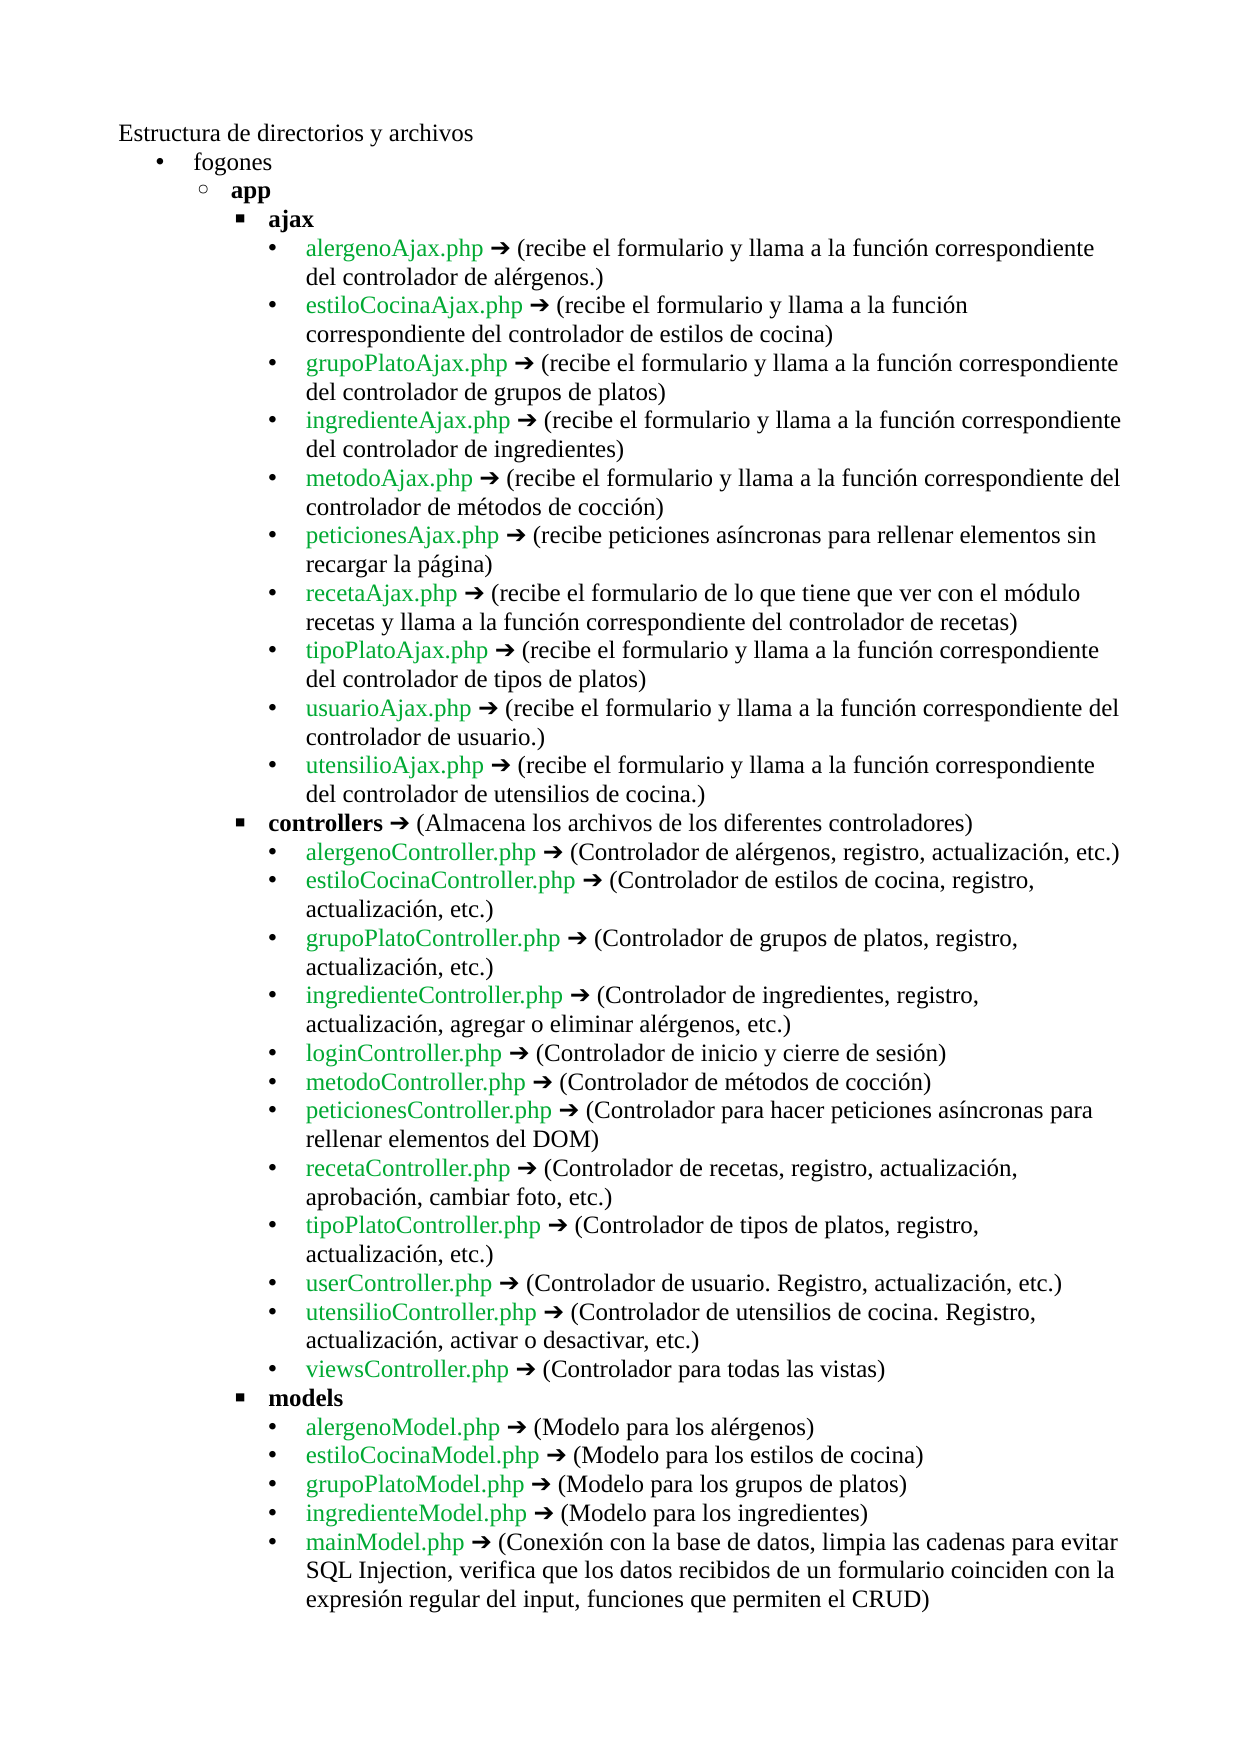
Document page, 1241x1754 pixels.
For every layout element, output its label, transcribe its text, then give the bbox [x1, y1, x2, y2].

list ingredienteModel.php ➔ (Modelo para los ingredientes) [268, 1498, 1122, 1527]
list viewsController.php ➔ (Controlador para todas las vistas) [268, 1354, 1122, 1383]
list grupoPlatoController.php ➔ (Controlador de grupos de platos, registro, actualización, etc.) [268, 923, 1122, 981]
list tipoPlatoController.php ➔ (Controlador de tipos de platos, registro, actualización, etc.) [268, 1211, 1122, 1268]
list ingredienteController.php ➔ (Controlador de ingredientes, registro, actualización, agregar o eliminar alérgenos, etc.) [268, 981, 1122, 1038]
list peticionesAjax.php ➔ (recibe peticiones asíncronas para rellenar elementos sin recargar la página) [268, 521, 1122, 578]
list metodoController.php ➔ (Controlador de métodos de cocción) [268, 1067, 1122, 1096]
list estiloCocinaController.php ➔ (Controlador de estilos de cocina, registro, actualización, etc.) [268, 866, 1122, 923]
list app [193, 176, 1122, 204]
list userController.php ➔ (Controlador de usuario. Registro, actualización, etc.) [268, 1268, 1122, 1297]
list mainModel.php ➔ (Conexión con la base de datos, limpia las cadenas para evitar SQL Injection, verifica que los datos recibidos de un formulario coinciden con la expresión regular del input, funciones que permiten el CRUD) [268, 1527, 1122, 1613]
list models [231, 1383, 1122, 1412]
list recetaAjax.php ➔ (recibe el formulario de lo que tiene que ver con el módulo recetas y llama a la función correspondiente del controlador de recetas) [268, 578, 1122, 636]
list alergenoModel.php ➔ (Modelo para los alérgenos) [268, 1412, 1122, 1441]
list controllers ➔ (Almacena los archivos de los diferentes controladores) [231, 808, 1122, 837]
list usuarioAjax.php ➔ (recibe el formulario y llama a la función correspondiente del controlador de usuario.) [268, 693, 1122, 751]
list estiloCocinaAjax.php ➔ (recibe el formulario y llama a la función correspondiente del controlador de estilos de cocina) [268, 291, 1122, 348]
list peticionesController.php ➔ (Controlador para hacer peticiones asíncronas para rellenar elementos del DOM) [268, 1096, 1122, 1153]
text Estructura de directorios y archivos [118, 118, 1122, 147]
list recetaController.php ➔ (Controlador de recetas, registro, actualización, aprobación, cambiar foto, etc.) [268, 1153, 1122, 1211]
list alergenoAjax.php ➔ (recibe el formulario y llama a la función correspondiente del controlador de alérgenos.) [268, 233, 1122, 291]
list alergenoController.php ➔ (Controlador de alérgenos, registro, actualización, etc.) [268, 837, 1122, 866]
list estiloCocinaModel.php ➔ (Modelo para los estilos de cocina) [268, 1441, 1122, 1469]
list fogones [156, 147, 1122, 176]
list tipoPlatoAjax.php ➔ (recibe el formulario y llama a la función correspondiente del controlador de tipos de platos) [268, 636, 1122, 693]
list grupoPlatoAjax.php ➔ (recibe el formulario y llama a la función correspondiente del controlador de grupos de platos) [268, 348, 1122, 406]
list ajax [231, 204, 1122, 233]
list loginController.php ➔ (Controlador de inicio y cierre de sesión) [268, 1038, 1122, 1067]
list utensilioController.php ➔ (Controlador de utensilios de cocina. Registro, actualización, activar o desactivar, etc.) [268, 1297, 1122, 1354]
list metodoAjax.php ➔ (recibe el formulario y llama a la función correspondiente del controlador de métodos de cocción) [268, 463, 1122, 521]
list grupoPlatoModel.php ➔ (Modelo para los grupos de platos) [268, 1469, 1122, 1498]
list ingredienteAjax.php ➔ (recibe el formulario y llama a la función correspondiente del controlador de ingredientes) [268, 406, 1122, 463]
list utensilioAjax.php ➔ (recibe el formulario y llama a la función correspondiente del controlador de utensilios de cocina.) [268, 751, 1122, 808]
